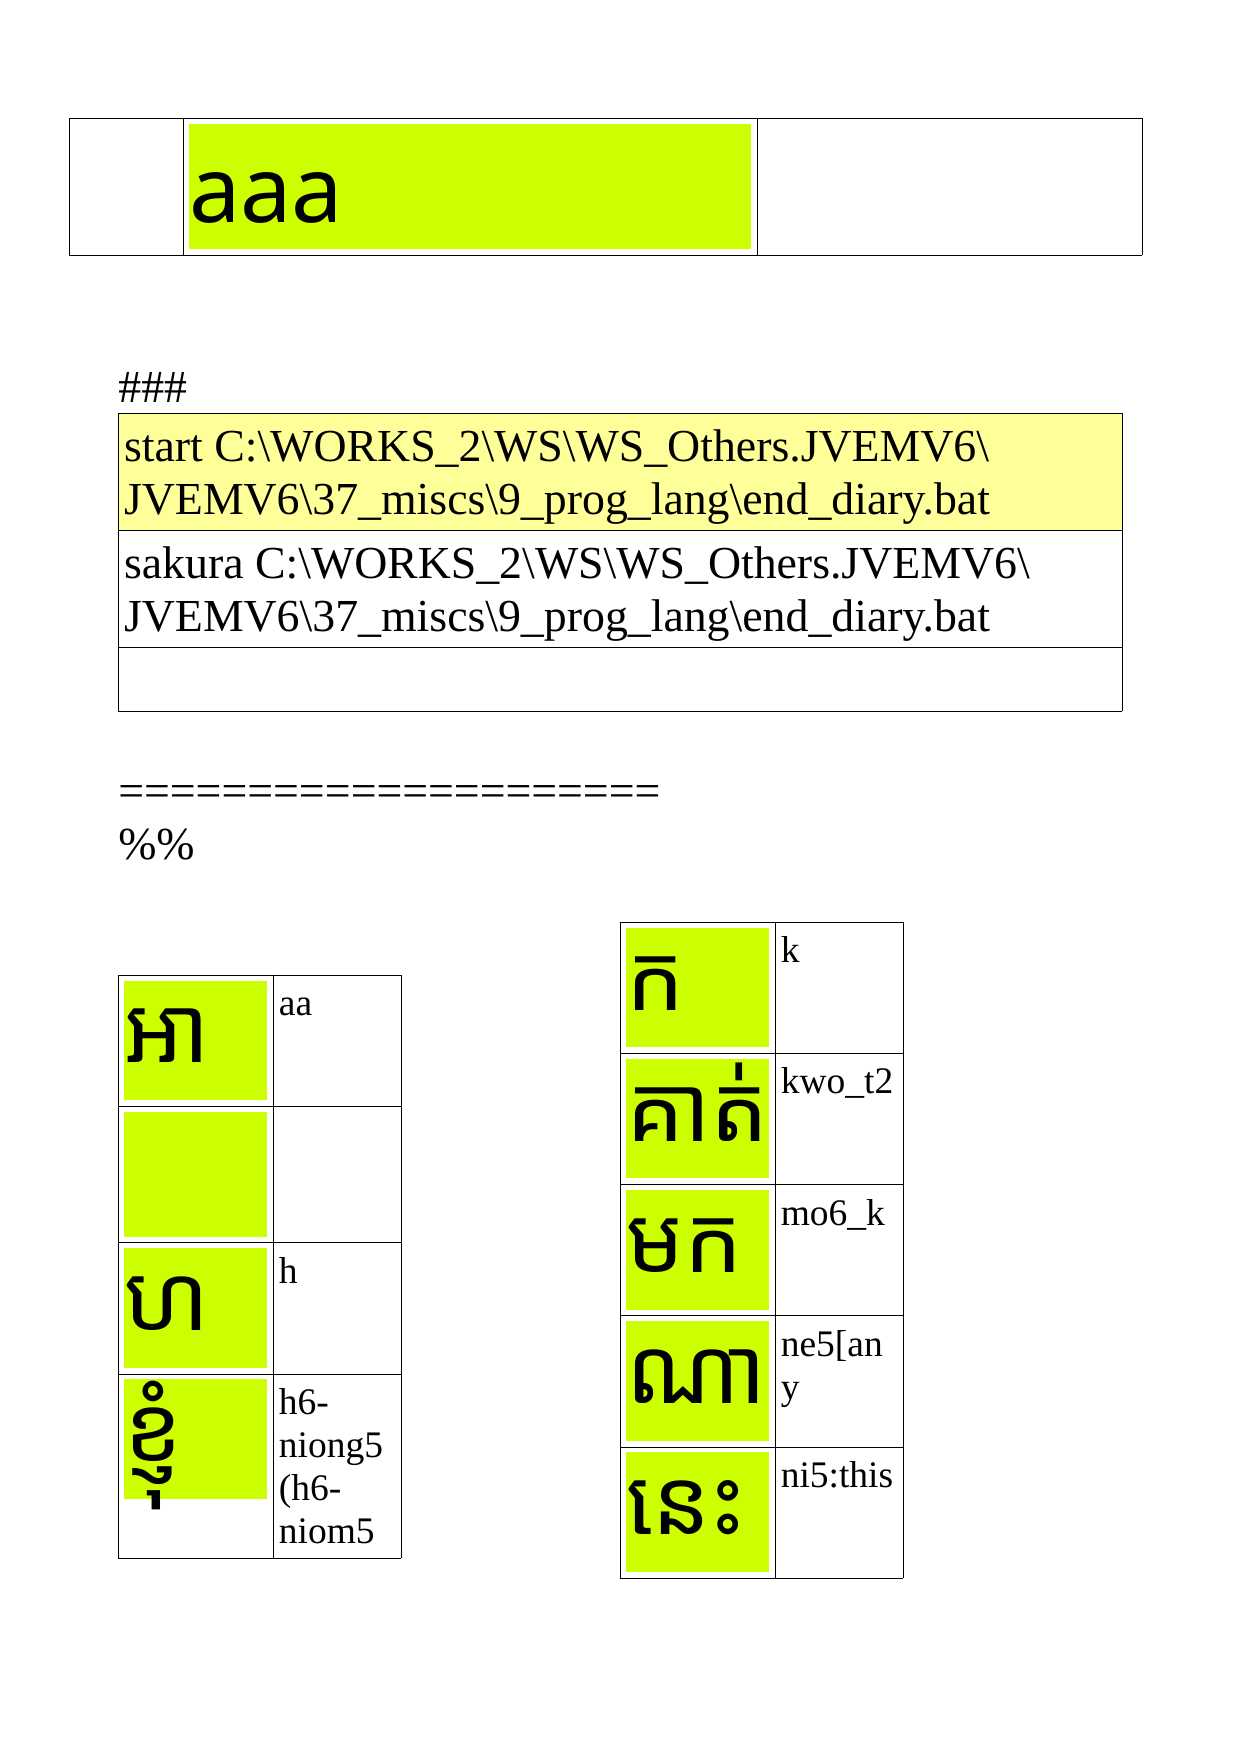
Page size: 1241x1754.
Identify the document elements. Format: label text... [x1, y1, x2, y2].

table_cell sakura C:\WORKS_2\WS\WS_Others.JVEMV6\JVEMV6\37_miscs\9_prog_lang\end_diary.bat [119, 531, 1122, 647]
table_cell kwo_t2 [776, 1054, 903, 1184]
table_cell [119, 648, 1122, 711]
text %% [118, 817, 1122, 869]
table_cell mo6_k [776, 1185, 903, 1315]
table_cell មក [621, 1185, 775, 1315]
table_header aaa [184, 119, 757, 254]
table_cell [758, 119, 1142, 254]
table_header aa [274, 976, 401, 1106]
table_cell h6-niong5 (h6-niom5 [274, 1375, 401, 1557]
table_cell [119, 1107, 273, 1242]
table_cell ne5[any [776, 1316, 903, 1447]
table_cell ខ្ញុំ [119, 1375, 273, 1557]
table_cell នេះ [621, 1448, 775, 1578]
table_cell [274, 1107, 401, 1242]
text ### [118, 360, 1122, 413]
table_cell k [776, 923, 903, 1053]
table_cell ni5:this [776, 1448, 903, 1578]
table_header [70, 119, 183, 254]
table_cell ហ [119, 1243, 273, 1373]
text ===================== [118, 764, 1122, 817]
table_cell ក [621, 923, 775, 1053]
table_cell ណា [621, 1316, 775, 1447]
table_cell គាត់ [621, 1054, 775, 1184]
table_cell h [274, 1243, 401, 1373]
table_header អា [119, 976, 273, 1106]
table_header start C:\WORKS_2\WS\WS_Others.JVEMV6\JVEMV6\37_miscs\9_prog_lang\end_diary.bat [119, 414, 1122, 530]
